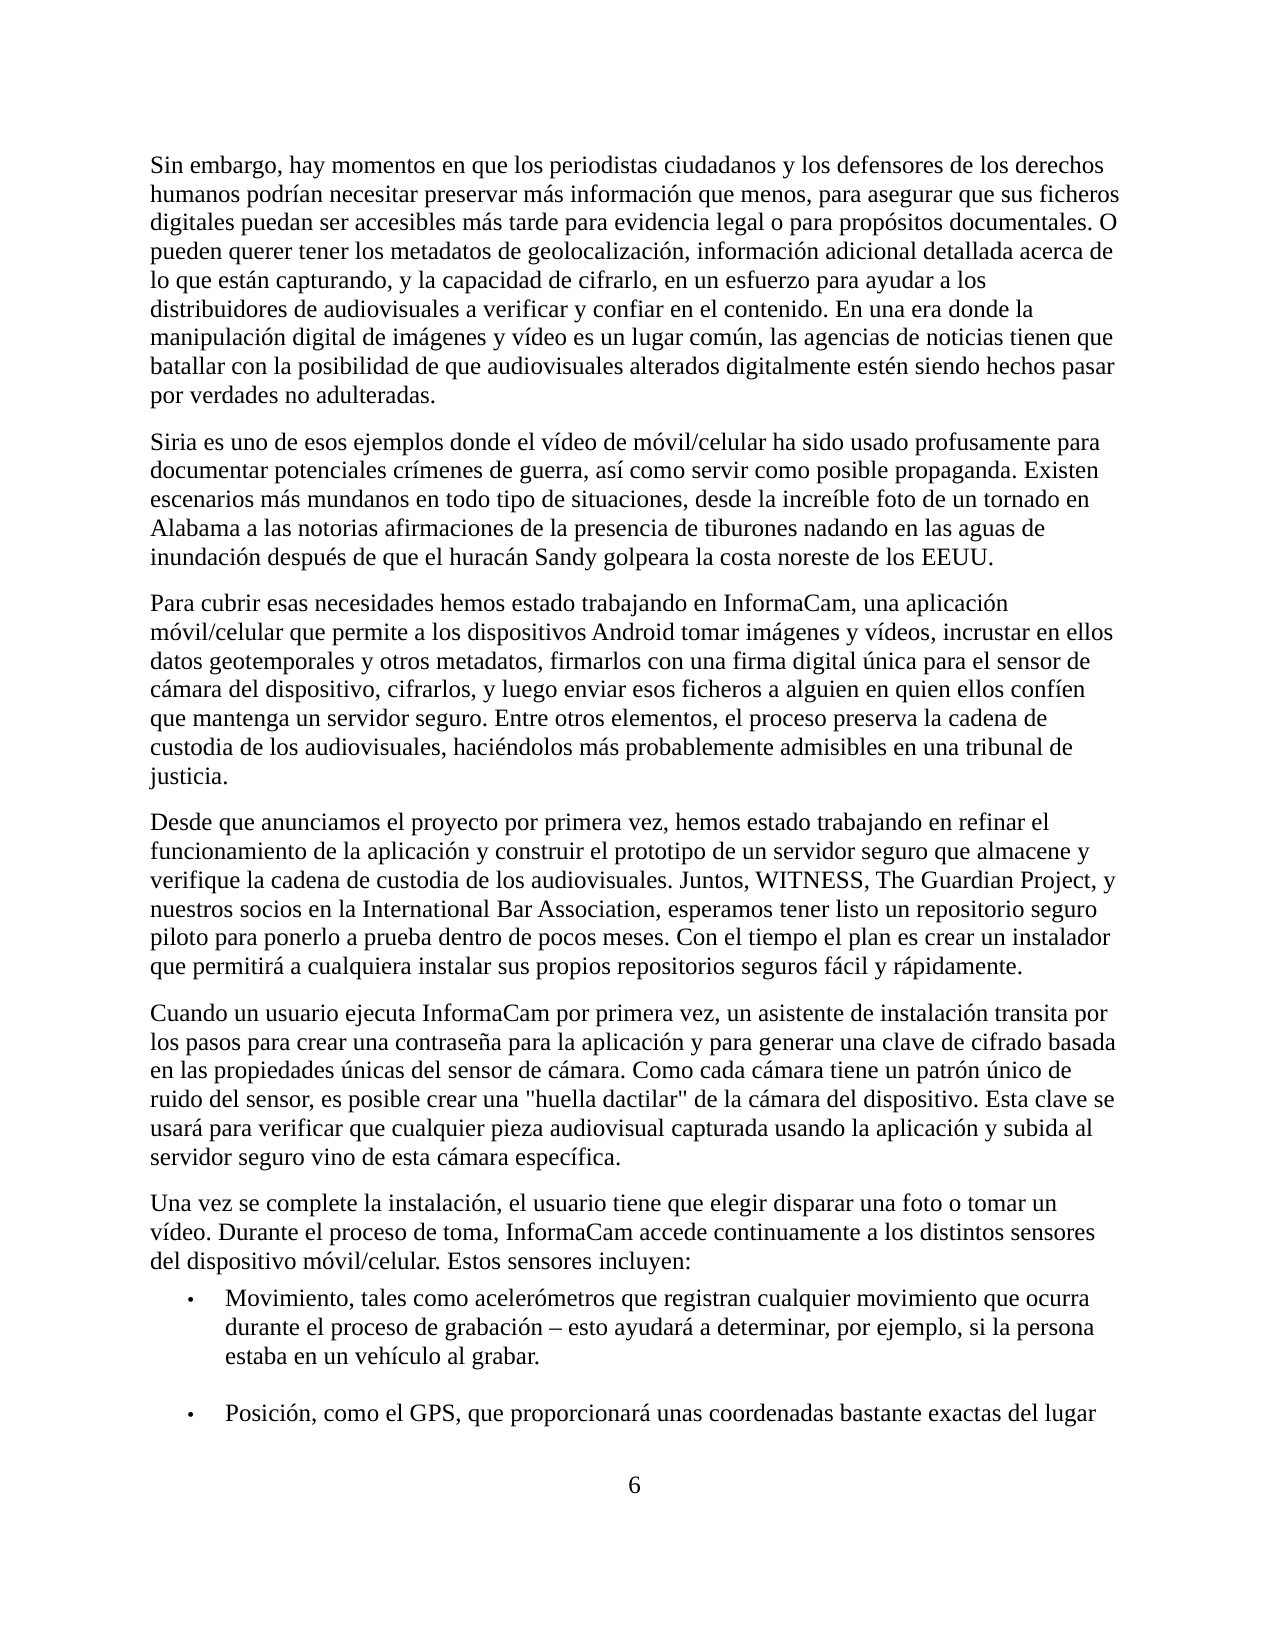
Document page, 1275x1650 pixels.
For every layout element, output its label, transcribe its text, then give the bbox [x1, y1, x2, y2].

text Para cubrir esas necesidades hemos estado trabajando en InformaCam, una aplicación móvil/celular que permite a los dispositivos Android tomar imágenes y vídeos, incrustar en ellos datos geotemporales y otros metadatos, firmarlos con una firma digital única para el sensor de cámara del dispositivo, cifrarlos, y luego enviar esos ficheros a alguien en quien ellos confíen que mantenga un servidor seguro. Entre otros elementos, el proceso preserva la cadena de custodia de los audiovisuales, haciéndolos más probablemente admisibles en una tribunal de justicia. [150, 588, 1125, 789]
text Sin embargo, hay momentos en que los periodistas ciudadanos y los defensores de los derechos humanos podrían necesitar preservar más información que menos, para asegurar que sus ficheros digitales puedan ser accesibles más tarde para evidencia legal o para propósitos documentales. O pueden querer tener los metadatos de geolocalización, información adicional detallada acerca de lo que están capturando, y la capacidad de cifrarlo, en un esfuerzo para ayudar a los distribuidores de audiovisuales a verificar y confiar en el contenido. En una era donde la manipulación digital de imágenes y vídeo es un lugar común, las agencias de noticias tienen que batallar con la posibilidad de que audiovisuales alterados digitalmente estén siendo hechos pasar por verdades no adulteradas. [150, 150, 1125, 409]
text Cuando un usuario ejecuta InformaCam por primera vez, un asistente de instalación transita por los pasos para crear una contraseña para la aplicación y para generar una clave de cifrado basada en las propiedades únicas del sensor de cámara. Como cada cámara tiene un patrón único de ruido del sensor, es posible crear una "huella dactilar" de la cámara del dispositivo. Esta clave se usará para verificar que cualquier pieza audiovisual capturada usando la aplicación y subida al servidor seguro vino de esta cámara específica. [150, 998, 1125, 1170]
list Posición, como el GPS, que proporcionará unas coordenadas bastante exactas del lugar [187, 1398, 1125, 1427]
text Siria es uno de esos ejemplos donde el vídeo de móvil/celular ha sido usado profusamente para documentar potenciales crímenes de guerra, así como servir como posible propaganda. Existen escenarios más mundanos en todo tipo de situaciones, desde la increíble foto de un tornado en Alabama a las notorias afirmaciones de la presencia de tiburones nadando en las aguas de inundación después de que el huracán Sandy golpeara la costa noreste de los EEUU. [150, 427, 1125, 570]
text Desde que anunciamos el proyecto por primera vez, hemos estado trabajando en refinar el funcionamiento de la aplicación y construir el prototipo de un servidor seguro que almacene y verifique la cadena de custodia de los audiovisuales. Juntos, WITNESS, The Guardian Project, y nuestros socios en la International Bar Association, esperamos tener listo un repositorio seguro piloto para ponerlo a prueba dentro de pocos meses. Con el tiempo el plan es crear un instalador que permitirá a cualquiera instalar sus propios repositorios seguros fácil y rápidamente. [150, 807, 1125, 980]
list Movimiento, tales como acelerómetros que registran cualquier movimiento que ocurra durante el proceso de grabación – esto ayudará a determinar, por ejemplo, si la persona estaba en un vehículo al grabar. [187, 1283, 1125, 1398]
text Una vez se complete la instalación, el usuario tiene que elegir disparar una foto o tomar un vídeo. Durante el proceso de toma, InformaCam accede continuamente a los distintos sensores del dispositivo móvil/celular. Estos sensores incluyen: [150, 1188, 1125, 1274]
